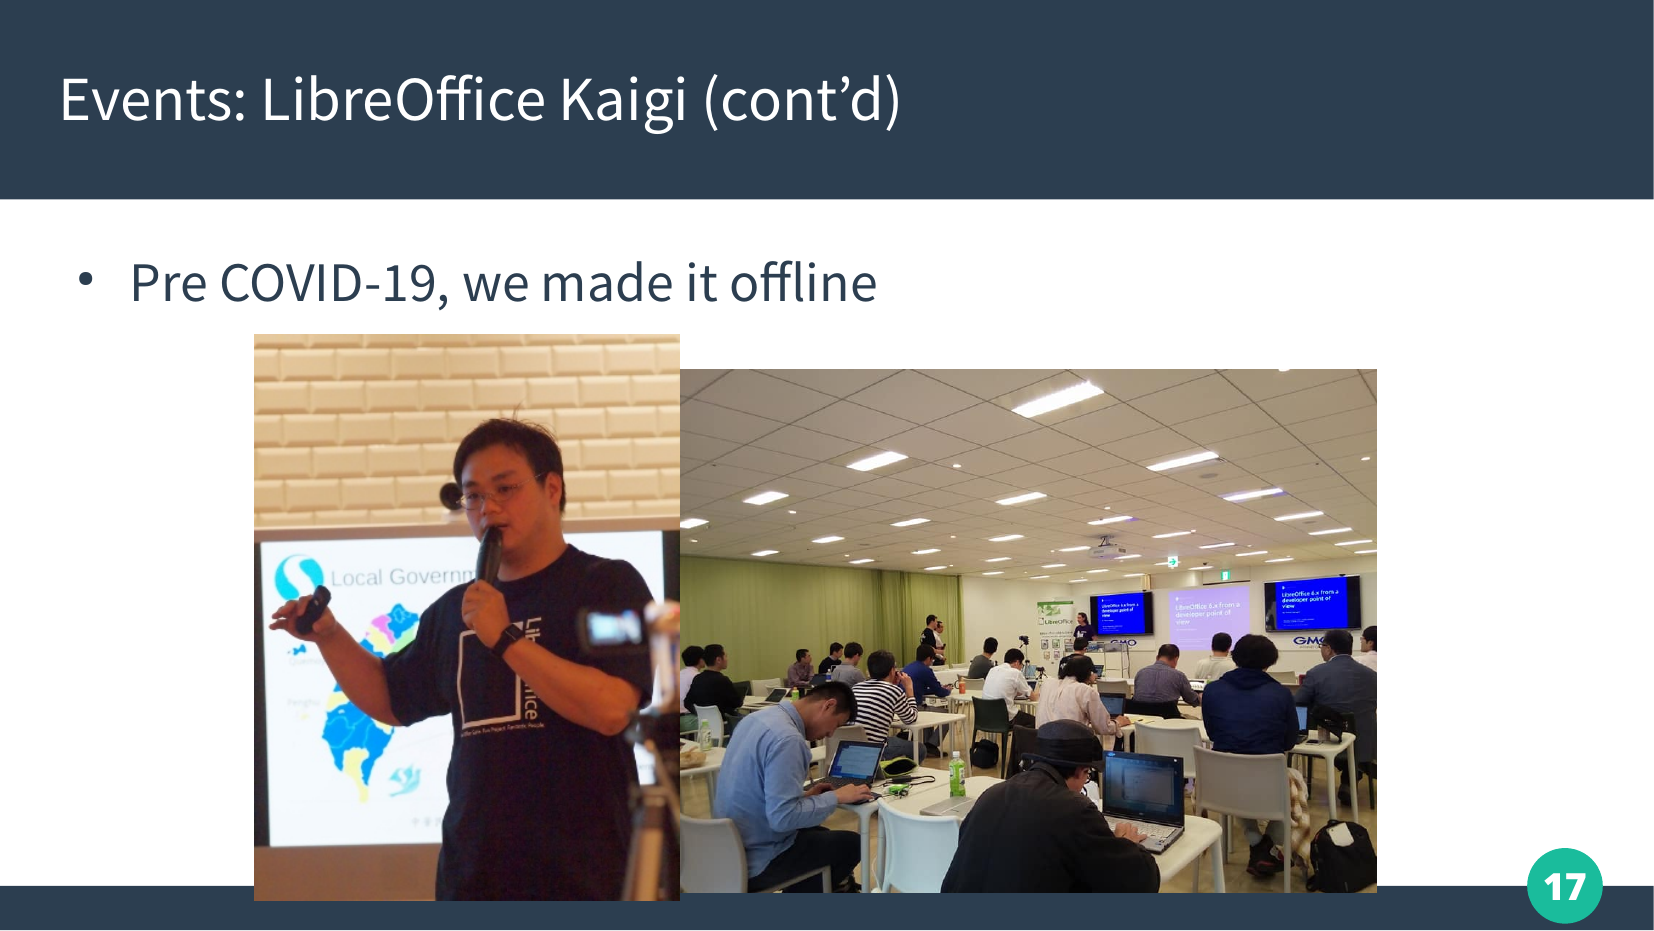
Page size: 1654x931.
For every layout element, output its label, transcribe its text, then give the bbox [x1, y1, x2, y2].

picture [254, 334, 1377, 901]
list Pre COVID-19, we made it offline [59, 243, 1595, 864]
title Events: LibreOffice Kaigi (cont’d) [59, 37, 1595, 155]
